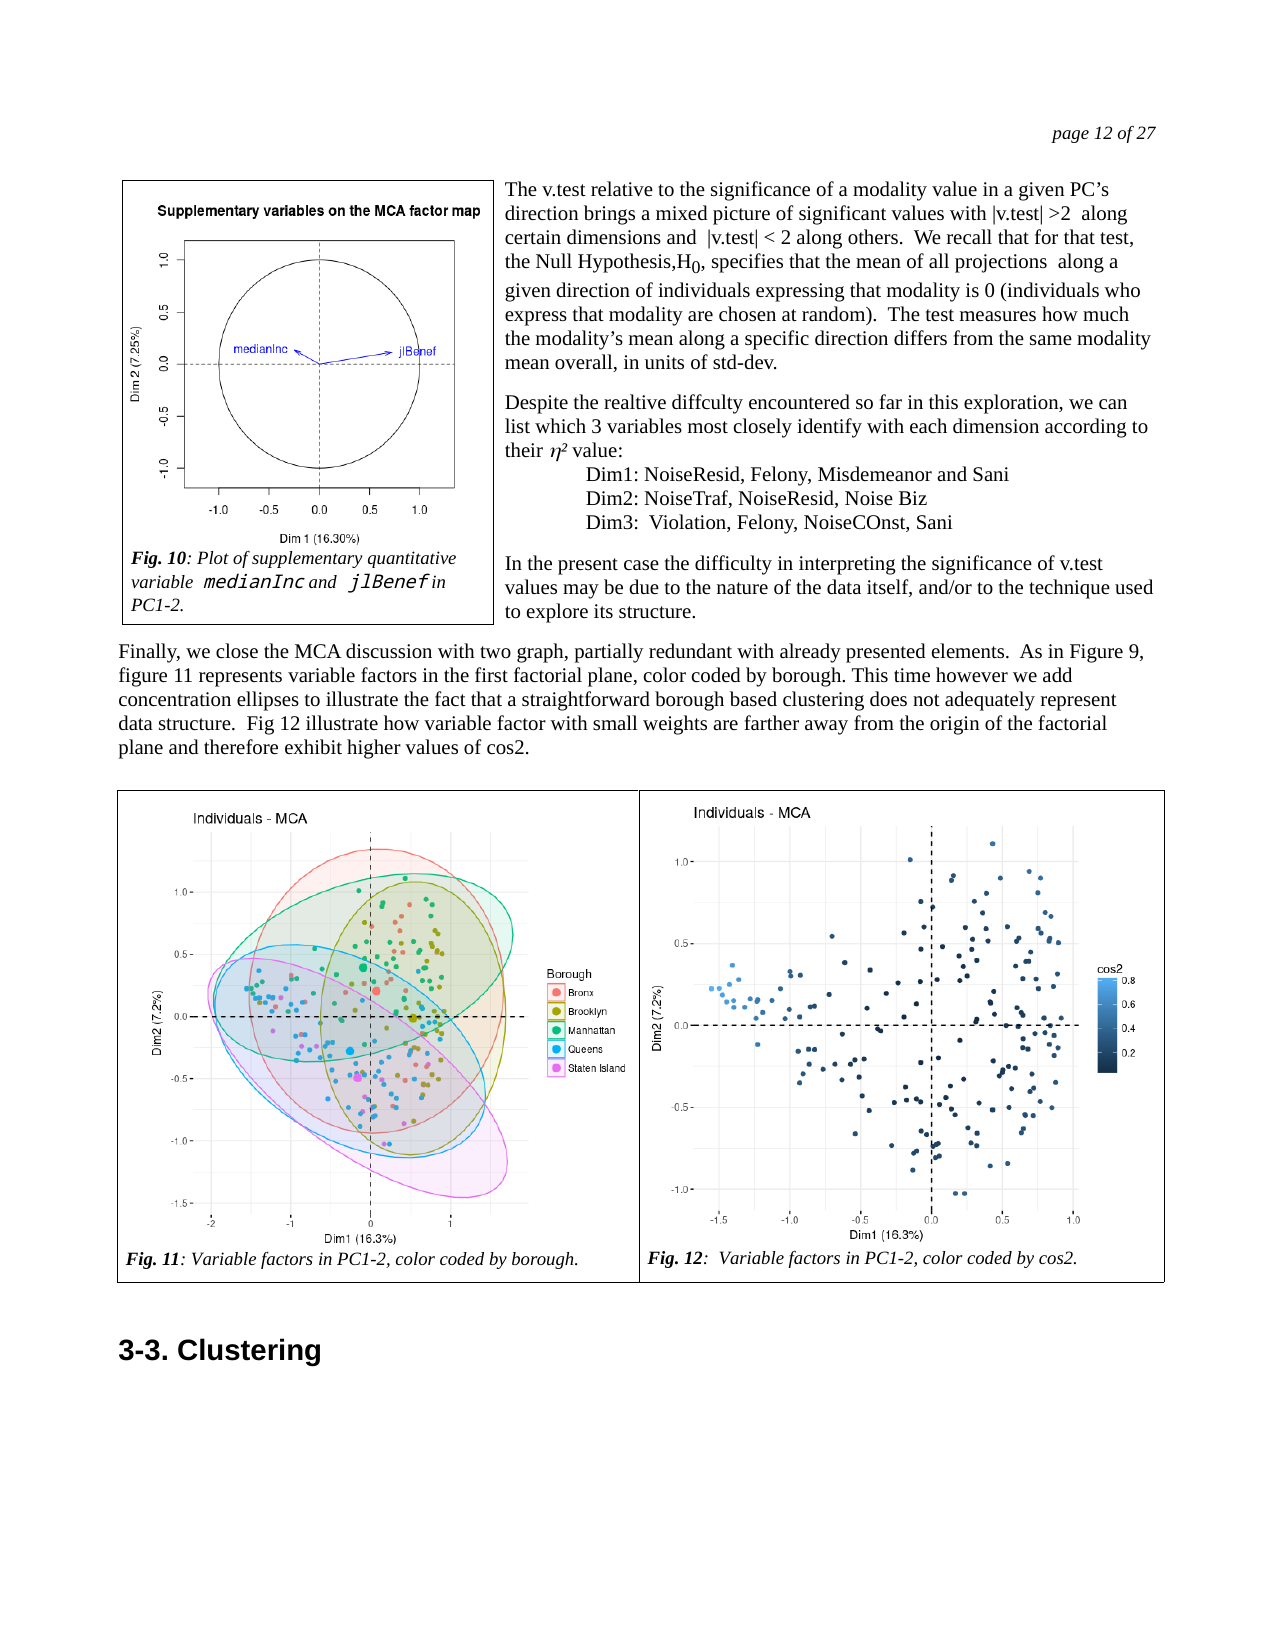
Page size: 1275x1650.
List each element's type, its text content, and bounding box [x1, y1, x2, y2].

picture [648, 806, 1143, 1247]
text Fig. 10: Plot of supplementary quantitative variable medianInc and jlBenef in PC1-2. [131, 189, 484, 616]
text Finally, we close the MCA discussion with two graph, partially redundant with already presented elements. As in Figure 9, figure 11 represents variable factors in the first factorial plane, color coded by borough. This time however we add concentration ellipses to illustrate the fact that a straightforward borough based clustering does not adequately represent data structure. Fig 12 illustrate how variable factor with small weights are farther away from the origin of the factorial plane and therefore exhibit higher values of cos2. [118, 639, 1157, 759]
picture [128, 204, 482, 547]
text [123, 181, 493, 624]
text In the present case the difficulty in interpreting the significance of v.test values may be due to the nature of the data itself, and/or to the technique used to explore its structure. [494, 551, 1157, 623]
text Fig. 11: Variable factors in PC1-2, color coded by borough. [126, 799, 629, 1270]
picture [149, 810, 629, 1249]
text Fig. 12: Variable factors in PC1-2, color coded by cos2. [647, 799, 1155, 1268]
subtitle 3-3. Clustering [118, 1333, 1157, 1366]
text The v.test relative to the significance of a modality value in a given PC’s direction brings a mixed picture of significant values with |v.test| >2 along certain dimensions and |v.test| < 2 along others. We recall that for that test, the Null Hypothesis,H0, specifies that the mean of all projections along a given direction of individuals expressing that modality is 0 (individuals who express that modality are chosen at random). The test measures how much the modality’s mean along a specific direction differs from the same modality mean overall, in units of std-dev. [118, 177, 1157, 374]
text Despite the realtive diffculty encountered so far in this exploration, we can list which 3 variables most closely identify with each dimension according to their η² value: Dim1: NoiseResid, Felony, Misdemeanor and Sani Dim2: NoiseTraf, NoiseResid, Noise Biz Dim3: Violation, Felony, NoiseCOnst, Sani [494, 390, 1157, 534]
